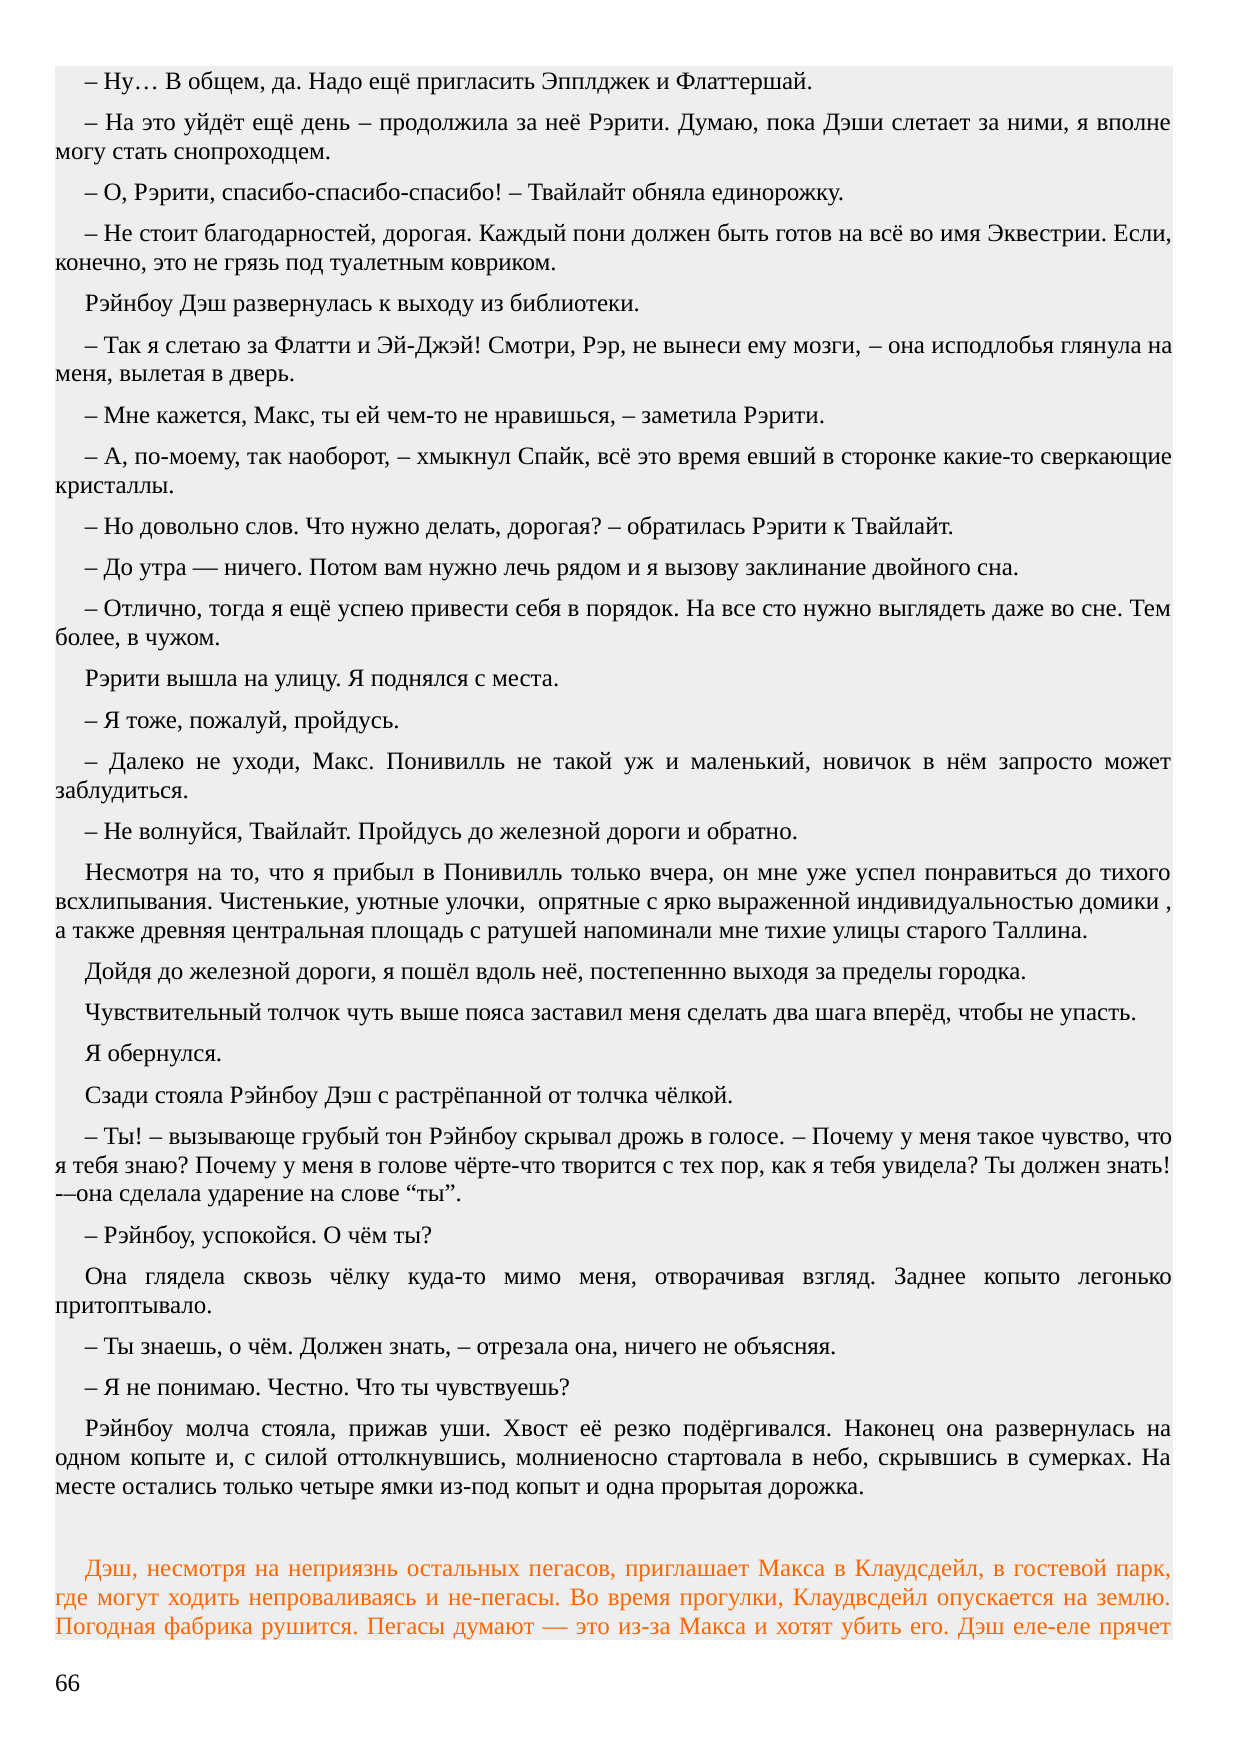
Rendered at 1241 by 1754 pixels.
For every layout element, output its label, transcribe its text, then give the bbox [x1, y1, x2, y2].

text Несмотря на то, что я прибыл в Понивилль только вчера, он мне уже успел понравиться до тихого всхлипывания. Чистенькие, уютные улочки, опрятные с ярко выраженной индивидуальностью домики , а также древняя центральная площадь с ратушей напоминали мне тихие улицы старого Таллина. [55, 857, 1173, 943]
text – Но довольно слов. Что нужно делать, дорогая? – обратилась Рэрити к Твайлайт. [55, 511, 1173, 540]
text Дойдя до железной дороги, я пошёл вдоль неё, постепеннно выходя за пределы городка. [55, 956, 1173, 985]
text – Ну… В общем, да. Надо ещё пригласить Эпплджек и Флаттершай. [55, 66, 1173, 95]
text – До утра — ничего. Потом вам нужно лечь рядом и я вызову заклинание двойного сна. [55, 552, 1173, 581]
text – Мне кажется, Макс, ты ей чем-то не нравишься, – заметила Рэрити. [55, 400, 1173, 428]
text – Я тоже, пожалуй, пройдусь. [55, 705, 1173, 733]
text – Далеко не уходи, Макс. Понивилль не такой уж и маленький, новичок в нём запросто может заблудиться. [55, 746, 1173, 803]
text Сзади стояла Рэйнбоу Дэш с растрёпанной от толчка чёлкой. [55, 1080, 1173, 1108]
text Рэйнбоу Дэш развернулась к выходу из библиотеки. [55, 288, 1173, 317]
text – Я не понимаю. Честно. Что ты чувствуешь? [55, 1372, 1173, 1401]
text – О, Рэрити, спасибо-спасибо-спасибо! – Твайлайт обняла единорожку. [55, 177, 1173, 206]
text Рэйнбоу молча стояла, прижав уши. Хвост её резко подёргивался. Наконец она развернулась на одном копыте и, с силой оттолкнувшись, молниеносно стартовала в небо, скрывшись в сумерках. На месте остались только четыре ямки из-под копыт и одна прорытая дорожка. [55, 1413, 1173, 1500]
text – А, по-моему, так наоборот, – хмыкнул Спайк, всё это время евший в сторонке какие-то сверкающие кристаллы. [55, 441, 1173, 498]
text – Не волнуйся, Твайлайт. Пройдусь до железной дороги и обратно. [55, 816, 1173, 845]
text – На это уйдёт ещё день – продолжила за неё Рэрити. Думаю, пока Дэши слетает за ними, я вполне могу стать снопроходцем. [55, 107, 1173, 165]
text Я обернулся. [55, 1038, 1173, 1067]
text – Ты знаешь, о чём. Должен знать, – отрезала она, ничего не объясняя. [55, 1331, 1173, 1360]
text – Так я слетаю за Флатти и Эй-Джэй! Смотри, Рэр, не вынеси ему мозги, – она исподлобья глянула на меня, вылетая в дверь. [55, 330, 1173, 387]
text – Ты! – вызывающе грубый тон Рэйнбоу скрывал дрожь в голосе. – Почему у меня такое чувство, что я тебя знаю? Почему у меня в голове чёрте-что творится с тех пор, как я тебя увидела? Ты должен знать! -–она сделала ударение на слове “ты”. [55, 1121, 1173, 1207]
text Чувствительный толчок чуть выше пояса заставил меня сделать два шага вперёд, чтобы не упасть. [55, 997, 1173, 1026]
text – Рэйнбоу, успокойся. О чём ты? [55, 1220, 1173, 1248]
text Она глядела сквозь чёлку куда-то мимо меня, отворачивая взгляд. Заднее копыто легонько притоптывало. [55, 1261, 1173, 1318]
text – Не стоит благодарностей, дорогая. Каждый пони должен быть готов на всё во имя Эквестрии. Если, конечно, это не грязь под туалетным ковриком. [55, 218, 1173, 276]
text Дэш, несмотря на неприязнь остальных пегасов, приглашает Макса в Клаудсдейл, в гостевой парк, где могут ходить непроваливаясь и не-пегасы. Во время прогулки, Клаудвсдейл опускается на землю. Погодная фабрика рушится. Пегасы думают — это из-за Макса и хотят убить его. Дэш еле-еле прячет [55, 1553, 1173, 1640]
text Рэрити вышла на улицу. Я поднялся с места. [55, 663, 1173, 692]
text – Отлично, тогда я ещё успею привести себя в порядок. На все сто нужно выглядеть даже во сне. Тем более, в чужом. [55, 593, 1173, 651]
